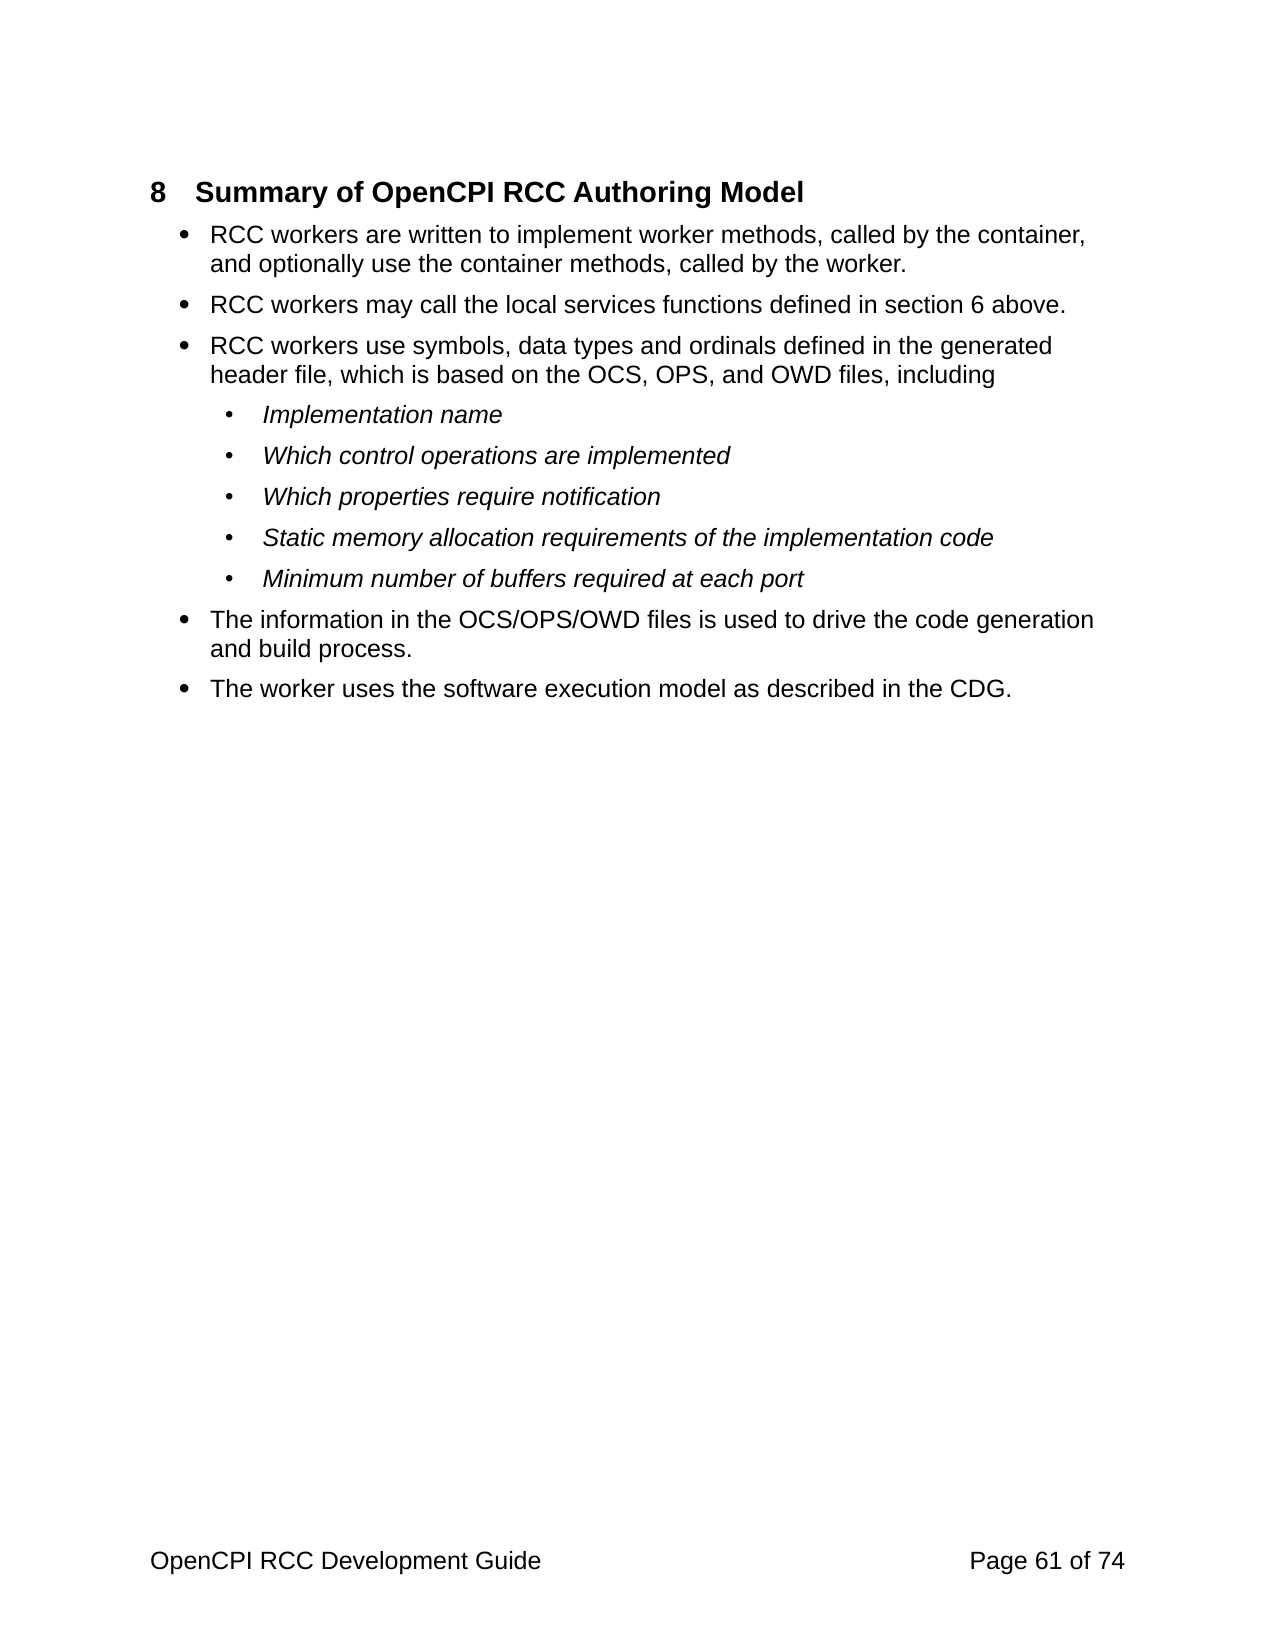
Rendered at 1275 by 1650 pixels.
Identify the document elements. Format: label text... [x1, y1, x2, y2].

list The information in the OCS/OPS/OWD files is used to drive the code generation and build process. [180, 605, 1125, 662]
list Static memory allocation requirements of the implementation code [225, 523, 1125, 552]
list RCC workers may call the local services functions defined in section 6 above. [180, 290, 1125, 319]
list The worker uses the software execution model as described in the CDG. [180, 674, 1125, 703]
list Which properties require notification [225, 482, 1125, 511]
list RCC workers use symbols, data types and ordinals defined in the generated header file, which is based on the OCS, OPS, and OWD files, including [180, 331, 1125, 388]
subtitle Summary of OpenCPI RCC Authoring Model [150, 175, 1125, 208]
list Minimum number of buffers required at each port [225, 564, 1125, 593]
list Which control operations are implemented [225, 441, 1125, 470]
list RCC workers are written to implement worker methods, called by the container, and optionally use the container methods, called by the worker. [180, 221, 1125, 278]
list Implementation name [225, 401, 1125, 429]
